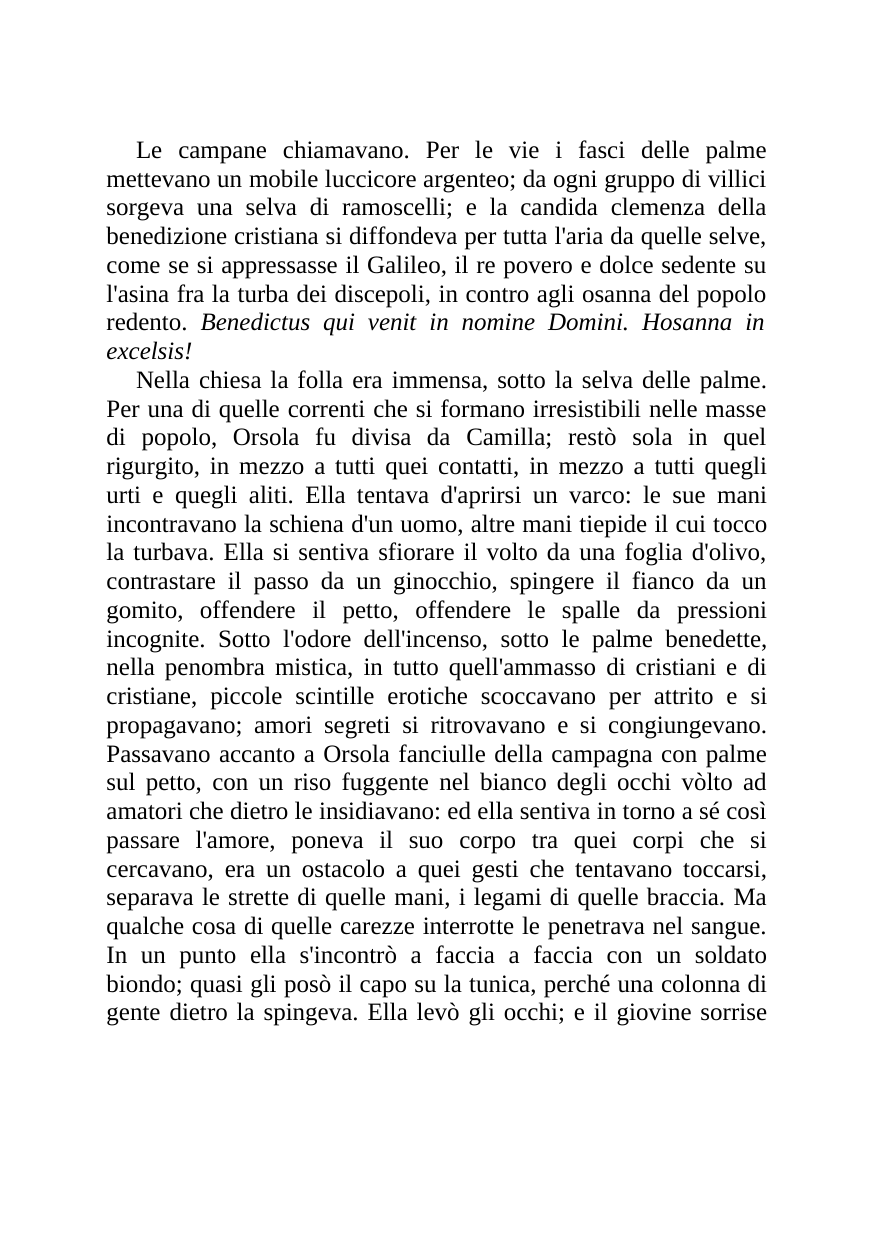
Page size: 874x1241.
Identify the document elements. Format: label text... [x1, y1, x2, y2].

text Le campane chiamavano. Per le vie i fasci delle palme mettevano un mobile luccicore argenteo; da ogni gruppo di villici sorgeva una selva di ramoscelli; e la candida clemenza della benedizione cristiana si diffondeva per tutta l'aria da quelle selve, come se si appressasse il Galileo, il re povero e dolce sedente su l'asina fra la turba dei discepoli, in contro agli osanna del popolo redento. Benedictus qui venit in nomine Domini. Hosanna in excelsis! [106, 135, 768, 365]
text Nella chiesa la folla era immensa, sotto la selva delle palme. Per una di quelle correnti che si formano irresistibili nelle masse di popolo, Orsola fu divisa da Camilla; restò sola in quel rigurgito, in mezzo a tutti quei contatti, in mezzo a tutti quegli urti e quegli aliti. Ella tentava d'aprirsi un varco: le sue mani incontravano la schiena d'un uomo, altre mani tiepide il cui tocco la turbava. Ella si sentiva sfiorare il volto da una foglia d'olivo, contrastare il passo da un ginocchio, spingere il fianco da un gomito, offendere il petto, offendere le spalle da pressioni incognite. Sotto l'odore dell'incenso, sotto le palme benedette, nella penombra mistica, in tutto quell'ammasso di cristiani e di cristiane, piccole scintille erotiche scoccavano per attrito e si propagavano; amori segreti si ritrovavano e si congiungevano. Passavano accanto a Orsola fanciulle della campagna con palme sul petto, con un riso fuggente nel bianco degli occhi vòlto ad amatori che dietro le insidiavano: ed ella sentiva in torno a sé così passare l'amore, poneva il suo corpo tra quei corpi che si cercavano, era un ostacolo a quei gesti che tentavano toccarsi, separava le strette di quelle mani, i legami di quelle braccia. Ma qualche cosa di quelle carezze interrotte le penetrava nel sangue. In un punto ella s'incontrò a faccia a faccia con un soldato biondo; quasi gli posò il capo su la tunica, perché una colonna di gente dietro la spingeva. Ella levò gli occhi; e il giovine sorrise [106, 365, 768, 1026]
